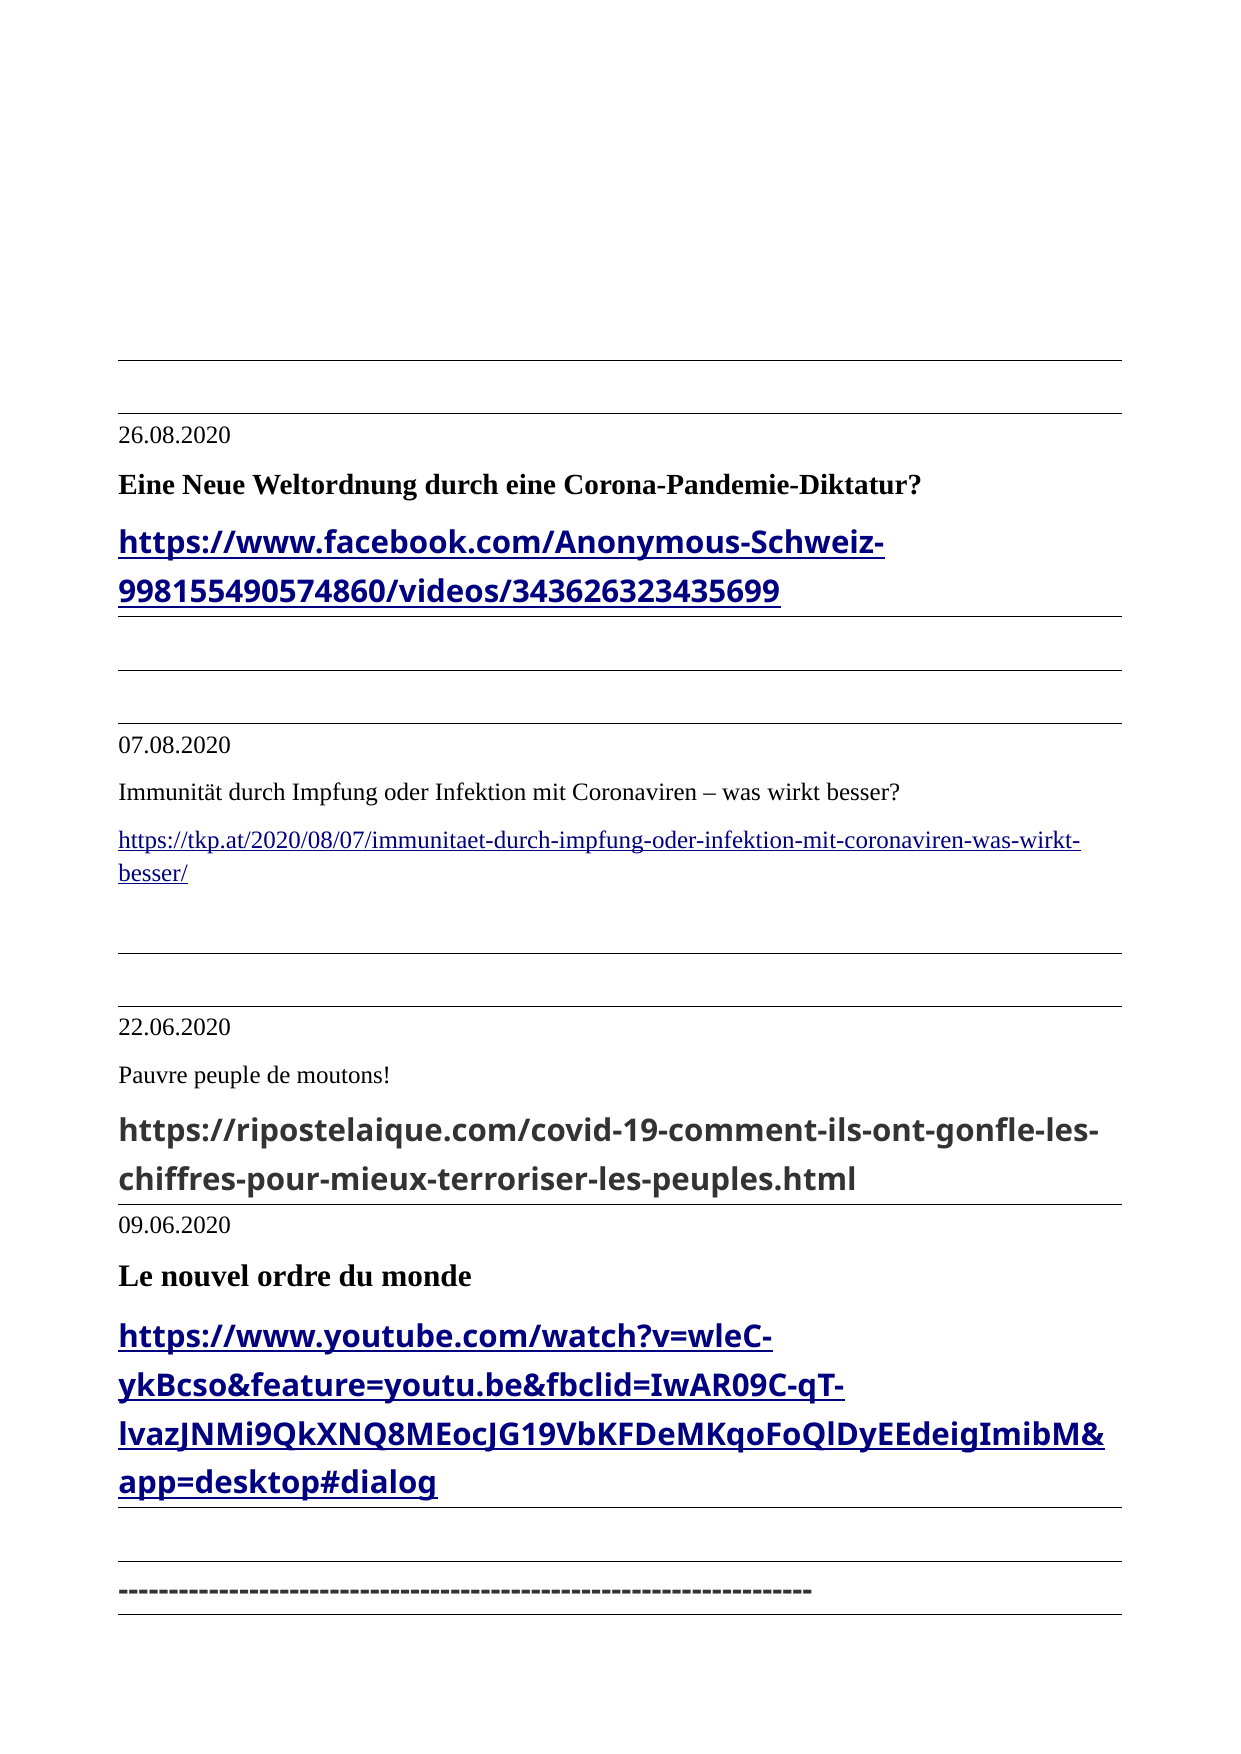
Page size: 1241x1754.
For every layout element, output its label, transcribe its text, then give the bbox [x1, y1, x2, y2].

text --------------------------------------------------------------------- [118, 1567, 1122, 1614]
text Eine Neue Weltordnung durch eine Corona-Pandemie-Diktatur? [118, 467, 1122, 501]
text https://ripostelaique.com/covid-19-comment-ils-ont-gonfle-les-chiffres-pour-mieux-terroriser-les-peuples.html [118, 1108, 1122, 1204]
text https://tkp.at/2020/08/07/immunitaet-durch-impfung-oder-infektion-mit-coronaviren-was-wirkt-besser/ [118, 825, 1122, 887]
text Immunität durch Impfung oder Infektion mit Coronaviren – was wirkt besser? [118, 777, 1122, 806]
text Pauvre peuple de moutons! [118, 1060, 1122, 1089]
text 09.06.2020 [118, 1210, 1122, 1239]
text https://www.facebook.com/Anonymous-Schweiz-998155490574860/videos/343626323435699 [118, 521, 1122, 616]
text https://www.youtube.com/watch?v=wleC-ykBcso&feature=youtu.be&fbclid=IwAR09C-qT-lvazJNMi9QkXNQ8MEocJG19VbKFDeMKqoFoQlDyEEdeigImibM&app=desktop#dialog [118, 1313, 1122, 1507]
text 26.08.2020 [118, 420, 1122, 448]
text 07.08.2020 [118, 730, 1122, 758]
text Le nouvel ordre du monde [118, 1258, 1122, 1294]
text 22.06.2020 [118, 1012, 1122, 1041]
